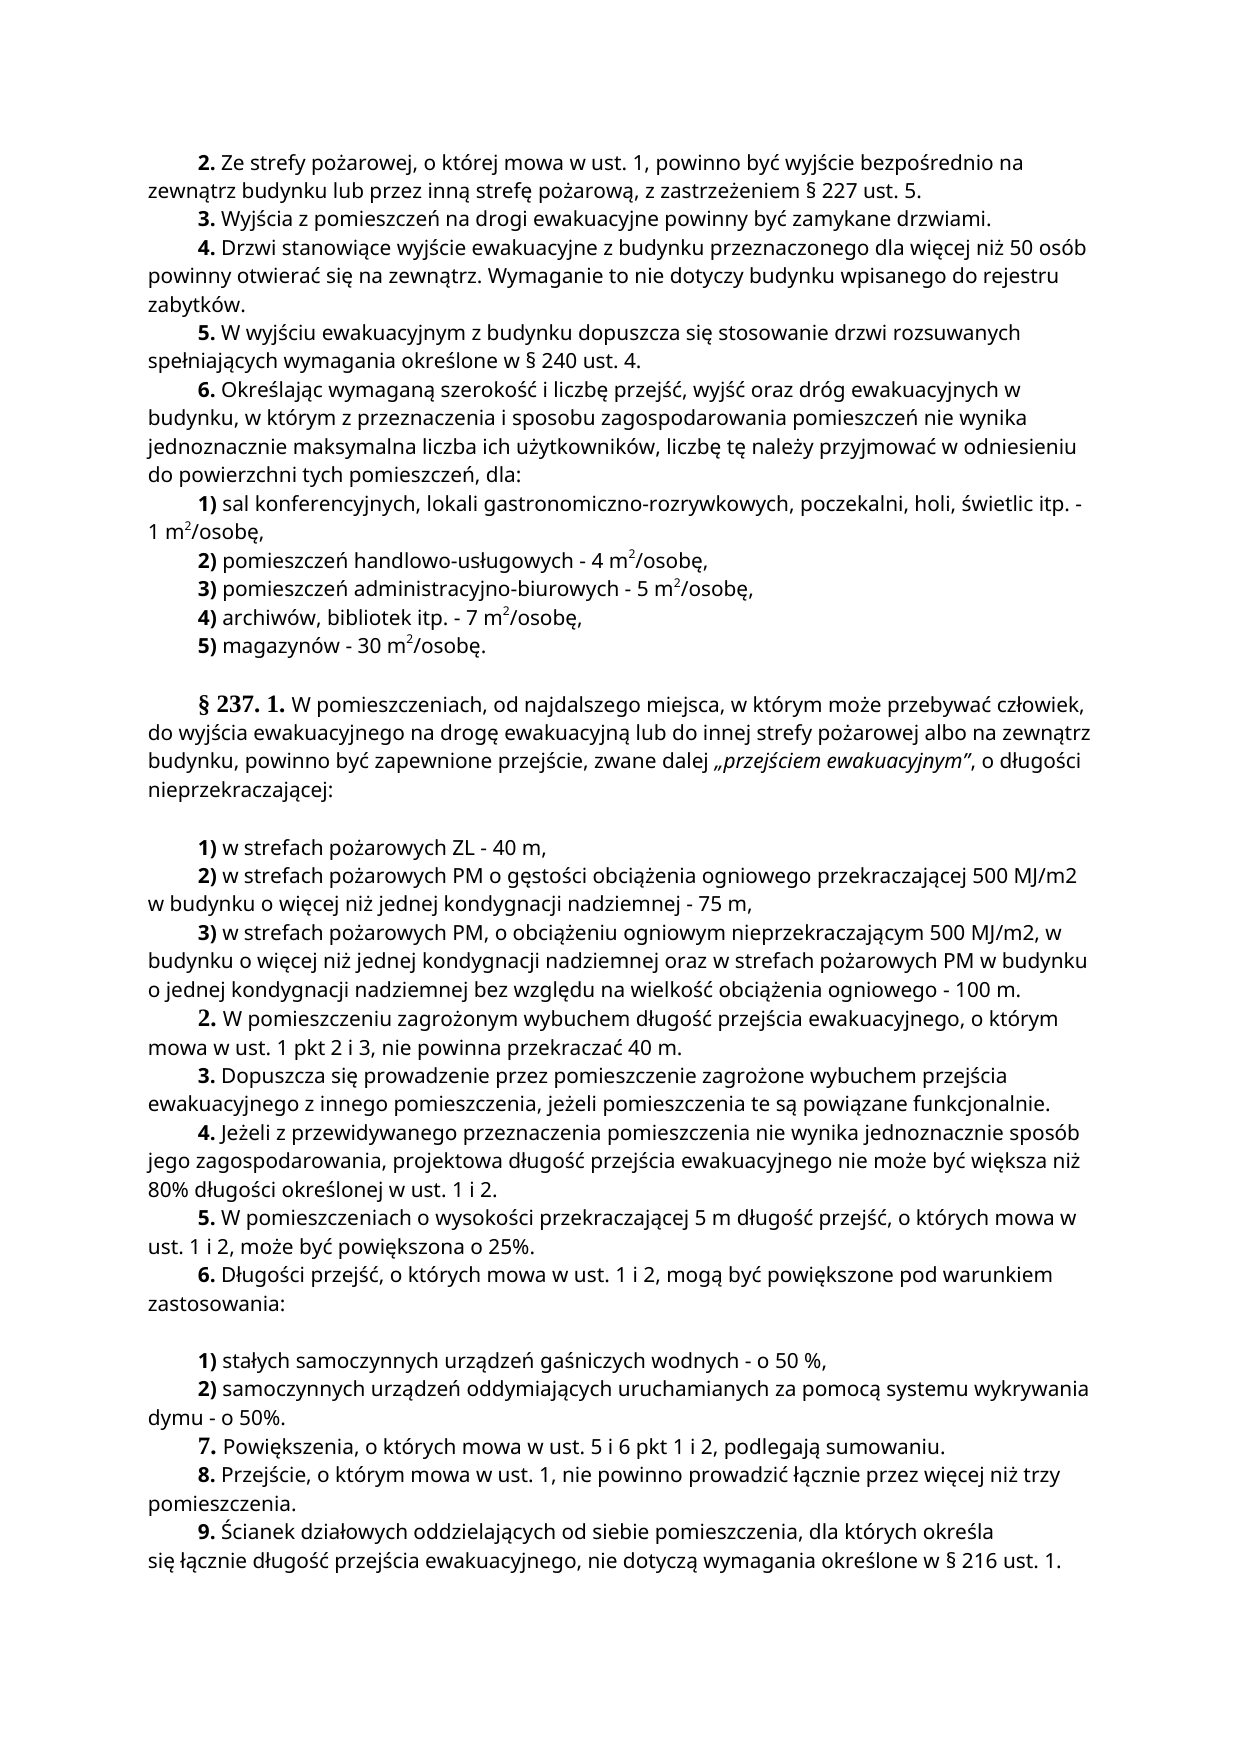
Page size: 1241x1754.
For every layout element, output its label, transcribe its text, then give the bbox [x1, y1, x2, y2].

text 6. Długości przejść, o których mowa w ust. 1 i 2, mogą być powiększone pod warunkiem zastosowania: [148, 1260, 1093, 1346]
text 2) samoczynnych urządzeń oddymiających uruchamianych za pomocą systemu wykrywania dymu - o 50%. [148, 1374, 1093, 1431]
text 4) archiwów, bibliotek itp. - 7 m2/osobę, [148, 603, 1093, 631]
text 2) pomieszczeń handlowo-usługowych - 4 m2/osobę, [148, 546, 1093, 574]
text 2. W pomieszczeniu zagrożonym wybuchem długość przejścia ewakuacyjnego, o którym mowa w ust. 1 pkt 2 i 3, nie powinna przekraczać 40 m. [148, 1003, 1093, 1061]
text 6. Określając wymaganą szerokość i liczbę przejść, wyjść oraz dróg ewakuacyjnych w budynku, w którym z przeznaczenia i sposobu zagospodarowania pomieszczeń nie wynika jednoznacznie maksymalna liczba ich użytkowników, liczbę tę należy przyjmować w odniesieniu do powierzchni tych pomieszczeń, dla: [148, 375, 1093, 489]
text 9. Ścianek działowych oddzielających od siebie pomieszczenia, dla których określa się łącznie długość przejścia ewakuacyjnego, nie dotyczą wymagania określone w § 216 ust. 1. [148, 1517, 1093, 1574]
text 5. W wyjściu ewakuacyjnym z budynku dopuszcza się stosowanie drzwi rozsuwanych spełniających wymagania określone w § 240 ust. 4. [148, 318, 1093, 375]
text 3. Dopuszcza się prowadzenie przez pomieszczenie zagrożone wybuchem przejścia ewakuacyjnego z innego pomieszczenia, jeżeli pomieszczenia te są powiązane funkcjonalnie. [148, 1061, 1093, 1118]
text 4. Jeżeli z przewidywanego przeznaczenia pomieszczenia nie wynika jednoznacznie sposób jego zagospodarowania, projektowa długość przejścia ewakuacyjnego nie może być większa niż 80% długości określonej w ust. 1 i 2. [148, 1118, 1093, 1203]
text 2) w strefach pożarowych PM o gęstości obciążenia ogniowego przekraczającej 500 MJ/m2 w budynku o więcej niż jednej kondygnacji nadziemnej - 75 m, [148, 861, 1093, 918]
text 1) sal konferencyjnych, lokali gastronomiczno-rozrywkowych, poczekalni, holi, świetlic itp. - 1 m2/osobę, [148, 489, 1093, 546]
text 3) w strefach pożarowych PM, o obciążeniu ogniowym nieprzekraczającym 500 MJ/m2, w budynku o więcej niż jednej kondygnacji nadziemnej oraz w strefach pożarowych PM w budynku o jednej kondygnacji nadziemnej bez względu na wielkość obciążenia ogniowego - 100 m. [148, 918, 1093, 1003]
text 3) pomieszczeń administracyjno-biurowych - 5 m2/osobę, [148, 574, 1093, 603]
text 1) w strefach pożarowych ZL - 40 m, [148, 833, 1093, 861]
text 4. Drzwi stanowiące wyjście ewakuacyjne z budynku przeznaczonego dla więcej niż 50 osób powinny otwierać się na zewnątrz. Wymaganie to nie dotyczy budynku wpisanego do rejestru zabytków. [148, 233, 1093, 318]
text 5. W pomieszczeniach o wysokości przekraczającej 5 m długość przejść, o których mowa w ust. 1 i 2, może być powiększona o 25%. [148, 1203, 1093, 1260]
text 7. Powiększenia, o których mowa w ust. 5 i 6 pkt 1 i 2, podlegają sumowaniu. [148, 1431, 1093, 1461]
text § 237. 1. W pomieszczeniach, od najdalszego miejsca, w którym może przebywać człowiek, do wyjścia ewakuacyjnego na drogę ewakuacyjną lub do innej strefy pożarowej albo na zewnątrz budynku, powinno być zapewnione przejście, zwane dalej „przejściem ewakuacyjnym”, o długości nieprzekraczającej: [148, 689, 1093, 803]
text 1) stałych samoczynnych urządzeń gaśniczych wodnych - o 50 %, [148, 1346, 1093, 1374]
text 3. Wyjścia z pomieszczeń na drogi ewakuacyjne powinny być zamykane drzwiami. [148, 204, 1093, 233]
text 8. Przejście, o którym mowa w ust. 1, nie powinno prowadzić łącznie przez więcej niż trzy pomieszczenia. [148, 1461, 1093, 1517]
text 2. Ze strefy pożarowej, o której mowa w ust. 1, powinno być wyjście bezpośrednio na zewnątrz budynku lub przez inną strefę pożarową, z zastrzeżeniem § 227 ust. 5. [148, 148, 1093, 204]
text 5) magazynów - 30 m2/osobę. [148, 631, 1093, 659]
